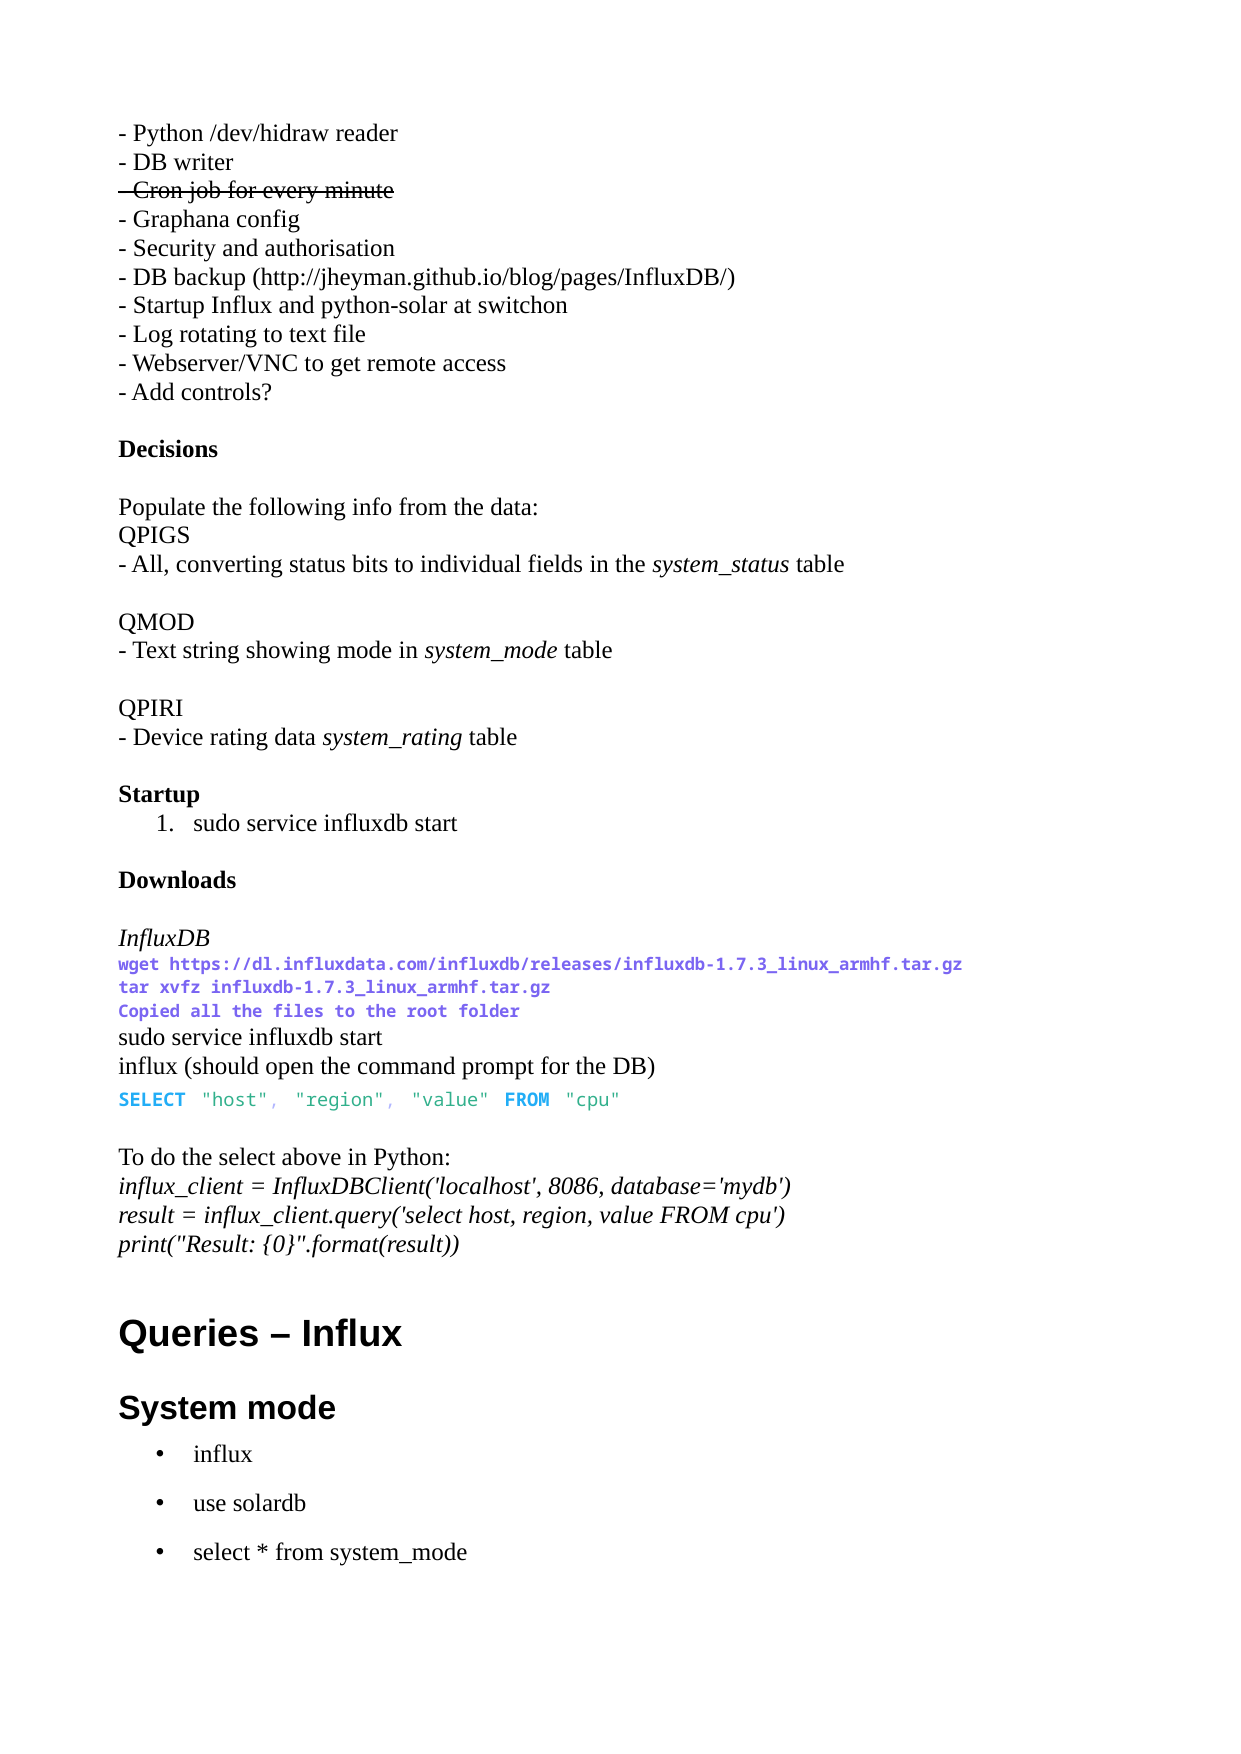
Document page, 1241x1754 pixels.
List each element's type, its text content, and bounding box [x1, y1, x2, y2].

text - DB writer [118, 147, 1122, 176]
list select * from system_mode [156, 1537, 1122, 1566]
text - DB backup (http://jheyman.github.io/blog/pages/InfluxDB/) [118, 262, 1122, 291]
text To do the select above in Python: [118, 1142, 1122, 1171]
list sudo service influxdb start [156, 808, 1122, 837]
text - Log rotating to text file [118, 319, 1122, 348]
text Startup [118, 779, 1122, 808]
text Populate the following info from the data: [118, 492, 1122, 521]
text SELECT "host", "region", "value" FROM "cpu" [118, 1080, 1122, 1114]
text result = influx_client.query('select host, region, value FROM cpu') [118, 1200, 1122, 1229]
text - Graphana config [118, 204, 1122, 233]
text QPIRI [118, 693, 1122, 722]
list influx [156, 1439, 1122, 1468]
text - Add controls? [118, 377, 1122, 406]
text - All, converting status bits to individual fields in the system_status table [118, 549, 1122, 578]
text Downloads [118, 866, 1122, 894]
text - Device rating data system_rating table [118, 722, 1122, 751]
text InfluxDB [118, 923, 1122, 952]
subtitle Queries – Influx [118, 1311, 1122, 1355]
text QPIGS [118, 521, 1122, 549]
text - Python /dev/hidraw reader [118, 118, 1122, 147]
text influx (should open the command prompt for the DB) [118, 1051, 1122, 1080]
text QMOD [118, 607, 1122, 636]
list use solardb [156, 1488, 1122, 1517]
text tar xvfz influxdb-1.7.3_linux_armhf.tar.gz [118, 975, 1122, 999]
text wget https://dl.influxdata.com/influxdb/releases/influxdb-1.7.3_linux_armhf.tar.gz [118, 952, 1122, 975]
text - Webserver/VNC to get remote access [118, 348, 1122, 377]
subtitle System mode [118, 1388, 1122, 1427]
text influx_client = InfluxDBClient('localhost', 8086, database='mydb') [118, 1171, 1122, 1200]
text Copied all the files to the root folder [118, 999, 1122, 1022]
text - Cron job for every minute [118, 176, 1122, 204]
text sudo service influxdb start [118, 1022, 1122, 1051]
text print("Result: {0}".format(result)) [118, 1229, 1122, 1257]
text - Text string showing mode in system_mode table [118, 636, 1122, 664]
text Decisions [118, 434, 1122, 463]
text - Security and authorisation [118, 233, 1122, 262]
text - Startup Influx and python-solar at switchon [118, 291, 1122, 319]
